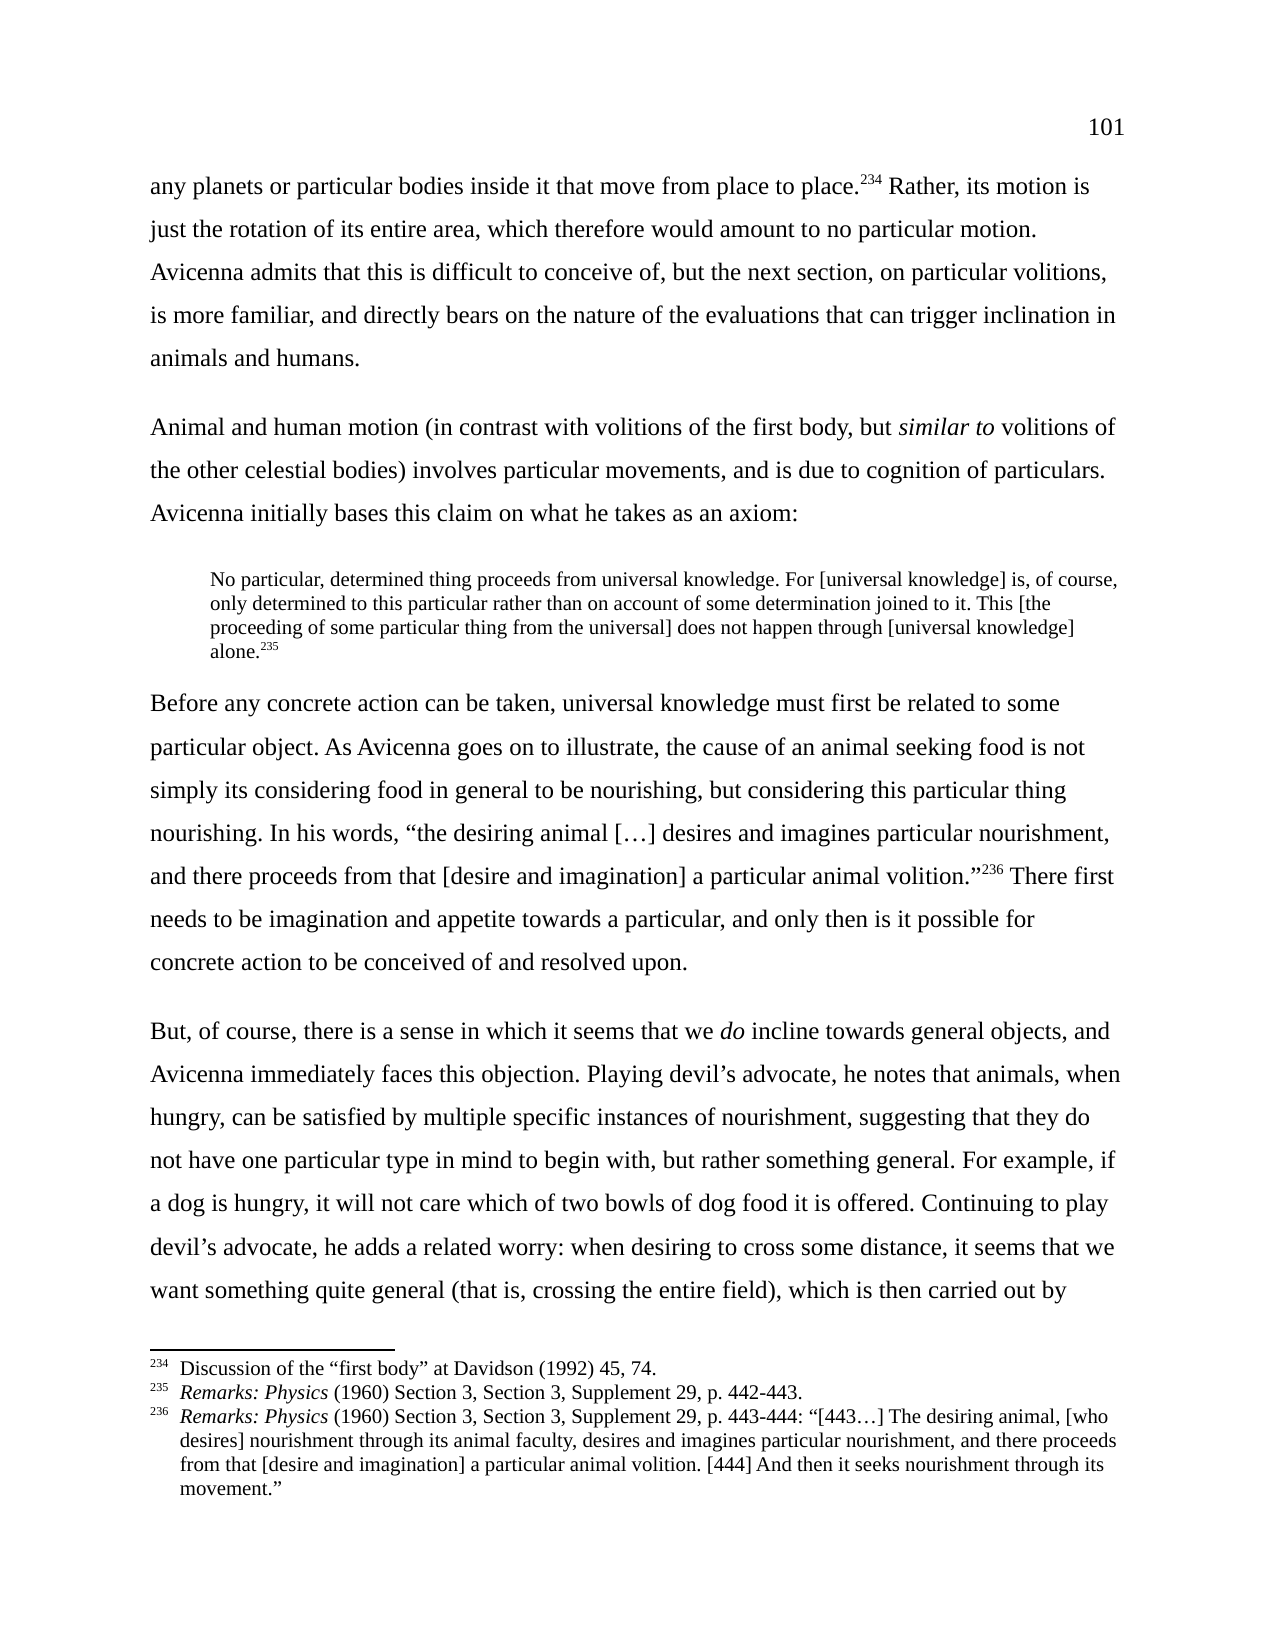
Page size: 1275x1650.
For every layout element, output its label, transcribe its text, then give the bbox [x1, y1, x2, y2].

text But, of course, there is a sense in which it seems that we do incline towards general objects, and Avicenna immediately faces this objection. Playing devil’s advocate, he notes that animals, when hungry, can be satisfied by multiple specific instances of nourishment, suggesting that they do not have one particular type in mind to begin with, but rather something general. For example, if a dog is hungry, it will not care which of two bowls of dog food it is offered. Continuing to play devil’s advocate, he adds a related worry: when desiring to cross some distance, it seems that we want something quite general (that is, crossing the entire field), which is then carried out by [150, 1016, 1125, 1303]
text Animal and human motion (in contrast with volitions of the first body, but similar to volitions of the other celestial bodies) involves particular movements, and is due to cognition of particulars. Avicenna initially bases this claim on what he takes as an axiom: [150, 412, 1125, 527]
text Remarks: Physics (1960) Section 3, Section 3, Supplement 29, p. 443-444: “[443…] The desiring animal, [who desires] nourishment through its animal faculty, desires and imagines particular nourishment, and there proceeds from that [desire and imagination] a particular animal volition. [444] And then it seeks nourishment through its movement.” [150, 1404, 1125, 1500]
text any planets or particular bodies inside it that move from place to place. Rather, its motion is just the rotation of its entire area, which therefore would amount to no particular motion. Avicenna admits that this is difficult to conceive of, but the next section, on particular volitions, is more familiar, and directly bears on the nature of the evaluations that can trigger inclination in animals and humans. [150, 171, 1125, 372]
text Discussion of the “first body” at Davidson (1992) 45, 74. [150, 1356, 1125, 1380]
text Remarks: Physics (1960) Section 3, Section 3, Supplement 29, p. 442-443. [150, 1380, 1125, 1404]
text Before any concrete action can be taken, universal knowledge must first be related to some particular object. As Avicenna goes on to illustrate, the cause of an animal seeking food is not simply its considering food in general to be nourishing, but considering this particular thing nourishing. In his words, “the desiring animal […] desires and imagines particular nourishment, and there proceeds from that [desire and imagination] a particular animal volition.” There first needs to be imagination and appetite towards a particular, and only then is it possible for concrete action to be conceived of and resolved upon. [150, 688, 1125, 976]
text No particular, determined thing proceeds from universal knowledge. For [universal knowledge] is, of course, only determined to this particular rather than on account of some determination joined to it. This [the proceeding of some particular thing from the universal] does not happen through [universal knowledge] alone. [210, 567, 1125, 663]
